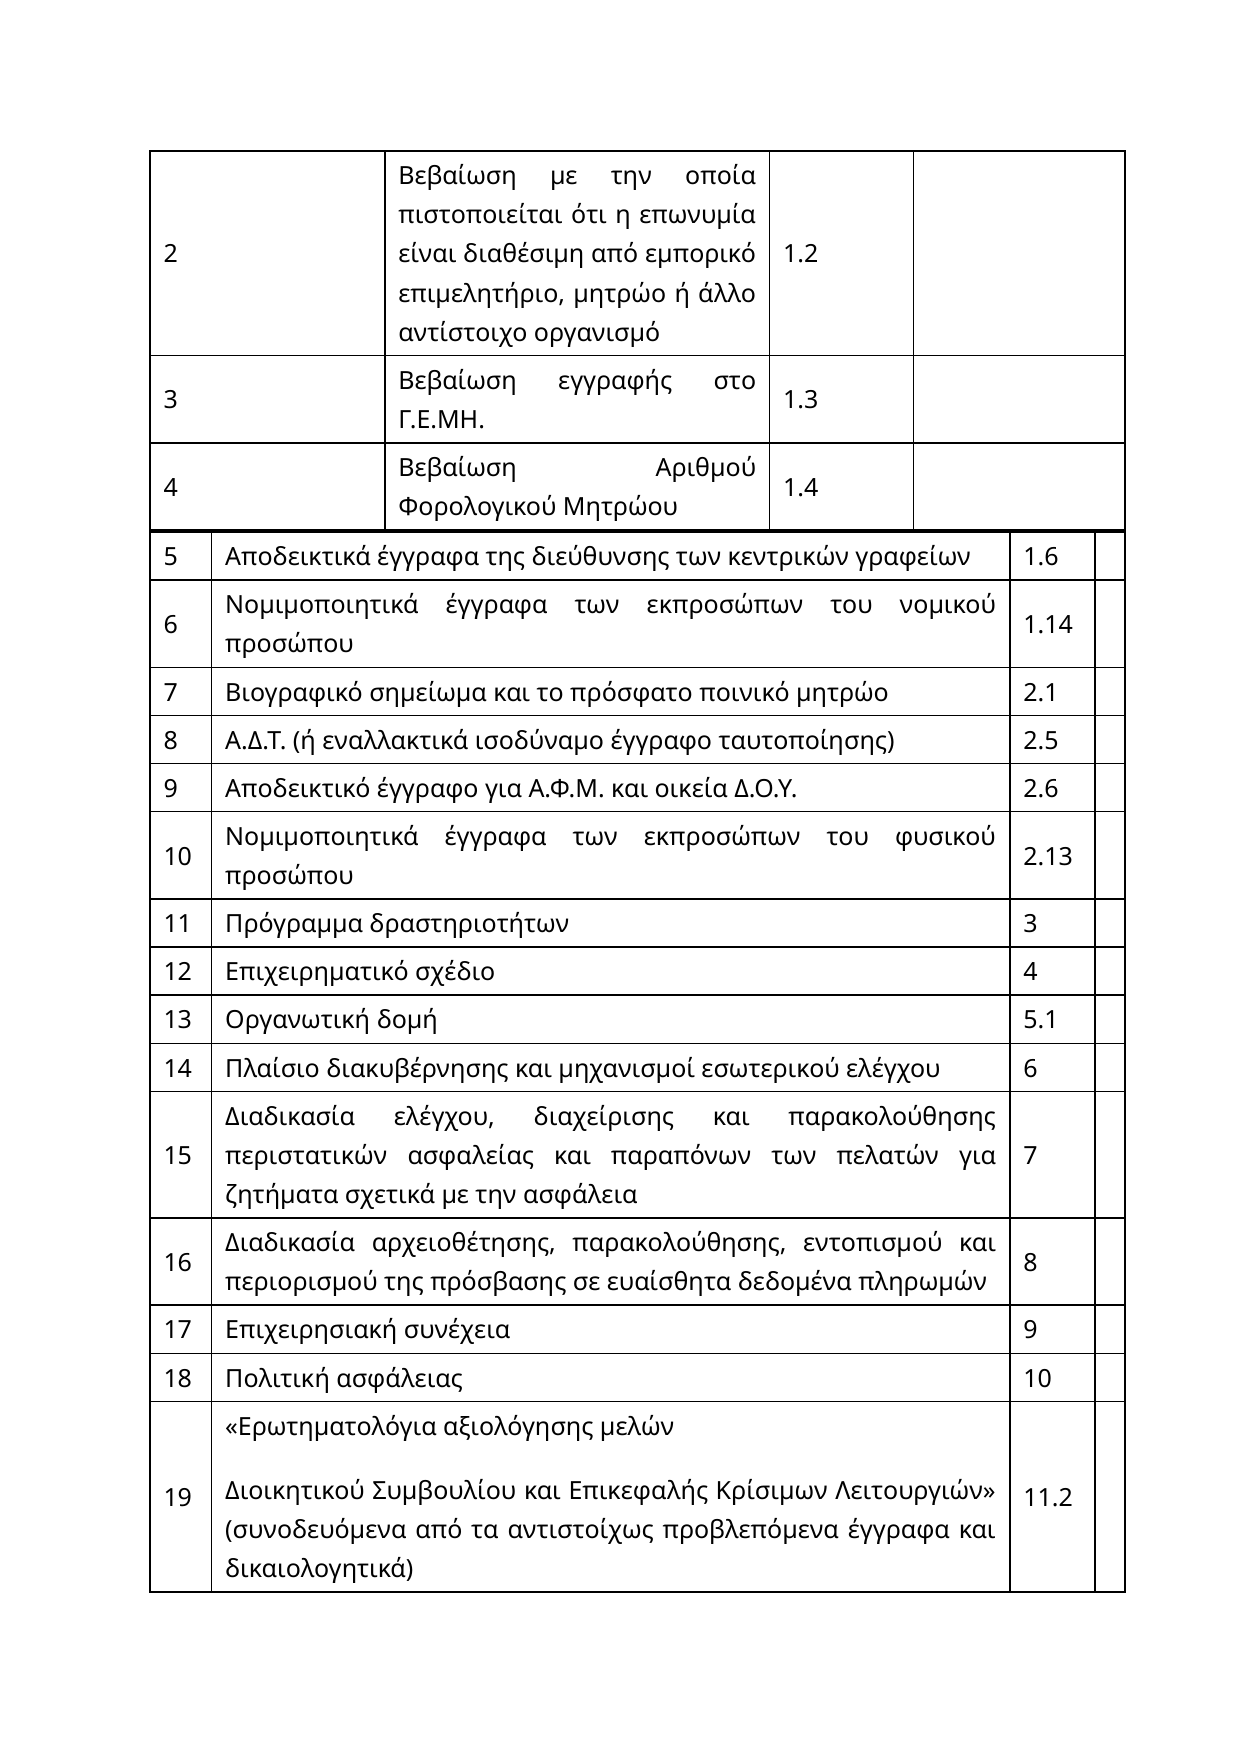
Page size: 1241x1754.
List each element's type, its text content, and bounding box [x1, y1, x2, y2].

table_cell [1096, 716, 1124, 763]
table_cell [1096, 900, 1124, 946]
table_cell 8 [1011, 1219, 1094, 1304]
table_cell [1096, 1306, 1124, 1352]
table_cell 16 [151, 1219, 211, 1304]
table_cell 12 [151, 948, 211, 994]
table_cell 13 [151, 996, 211, 1042]
table_cell 15 [151, 1092, 211, 1217]
table_header Αποδεικτικά έγγραφα της διεύθυνσης των κεντρικών γραφείων [212, 533, 1009, 579]
table_cell Βιογραφικό σημείωμα και το πρόσφατο ποινικό μητρώο [212, 668, 1009, 714]
table_cell 2.1 [1011, 668, 1094, 714]
table_cell 7 [151, 668, 211, 714]
table_cell [1096, 948, 1124, 994]
table_cell Επιχειρησιακή συνέχεια [212, 1306, 1009, 1352]
table_cell 1.3 [770, 356, 913, 442]
table_cell 5.1 [1011, 996, 1094, 1042]
table_cell [1096, 996, 1124, 1042]
table_cell 18 [151, 1354, 211, 1401]
table_cell 14 [151, 1044, 211, 1091]
table_header 1.6 [1011, 533, 1094, 579]
table_cell [1096, 1219, 1124, 1304]
table_cell [1096, 1354, 1124, 1401]
table_cell Βεβαίωση Αριθμού Φορολογικού Μητρώου [386, 444, 769, 529]
table_cell 3 [1011, 900, 1094, 946]
table_cell 10 [1011, 1354, 1094, 1401]
table_cell 4 [151, 444, 384, 529]
table_cell 11.2 [1011, 1402, 1094, 1591]
table_header [1096, 533, 1124, 579]
table_cell 3 [151, 356, 384, 442]
table_cell [1096, 764, 1124, 811]
table_cell 4 [1011, 948, 1094, 994]
table_cell 9 [1011, 1306, 1094, 1352]
table_cell 2.13 [1011, 812, 1094, 898]
table_cell 6 [1011, 1044, 1094, 1091]
table_cell [1096, 668, 1124, 714]
table_cell 1.14 [1011, 581, 1094, 666]
table_cell [1096, 1402, 1124, 1591]
table_cell Πρόγραμμα δραστηριοτήτων [212, 900, 1009, 946]
table_cell Α.Δ.Τ. (ή εναλλακτικά ισοδύναμο έγγραφο ταυτοποίησης) [212, 716, 1009, 763]
table_cell 1.2 [770, 152, 913, 355]
table_cell «Ερωτηματολόγια αξιολόγησης μελών Διοικητικού Συμβουλίου και Επικεφαλής Κρίσιμων Λειτουργιών» (συνοδευόμενα από τα αντιστοίχως προβλεπόμενα έγγραφα και δικαιολογητικά) [212, 1402, 1009, 1591]
table_cell Νομιμοποιητικά έγγραφα των εκπροσώπων του φυσικού προσώπου [212, 812, 1009, 898]
table_cell Οργανωτική δομή [212, 996, 1009, 1042]
table_cell 11 [151, 900, 211, 946]
table_cell 17 [151, 1306, 211, 1352]
table_cell Πολιτική ασφάλειας [212, 1354, 1009, 1401]
table_cell Διαδικασία αρχειοθέτησης, παρακολούθησης, εντοπισμού και περιορισμού της πρόσβασης σε ευαίσθητα δεδομένα πληρωμών [212, 1219, 1009, 1304]
table_cell Πλαίσιο διακυβέρνησης και μηχανισμοί εσωτερικού ελέγχου [212, 1044, 1009, 1091]
table_cell 6 [151, 581, 211, 666]
table_cell Βεβαίωση εγγραφής στο Γ.Ε.ΜΗ. [386, 356, 769, 442]
table_cell [1096, 1044, 1124, 1091]
table_header 5 [151, 533, 211, 579]
table_cell [914, 356, 1124, 442]
table_cell [914, 152, 1124, 355]
table_cell 7 [1011, 1092, 1094, 1217]
table_cell 19 [151, 1402, 211, 1591]
table_cell [1096, 581, 1124, 666]
table_cell Νομιμοποιητικά έγγραφα των εκπροσώπων του νομικού προσώπου [212, 581, 1009, 666]
table_cell [914, 444, 1124, 529]
table_cell 2.6 [1011, 764, 1094, 811]
table_cell Επιχειρηματικό σχέδιο [212, 948, 1009, 994]
table_cell 8 [151, 716, 211, 763]
table_cell 9 [151, 764, 211, 811]
table_cell 2 [151, 152, 384, 355]
table_cell Διαδικασία ελέγχου, διαχείρισης και παρακολούθησης περιστατικών ασφαλείας και παραπόνων των πελατών για ζητήματα σχετικά με την ασφάλεια [212, 1092, 1009, 1217]
table_cell 2.5 [1011, 716, 1094, 763]
table_cell 1.4 [770, 444, 913, 529]
table_cell Βεβαίωση με την οποία πιστοποιείται ότι η επωνυμία είναι διαθέσιμη από εμπορικό επιμελητήριο, μητρώο ή άλλο αντίστοιχο οργανισμό [386, 152, 769, 355]
table_cell 10 [151, 812, 211, 898]
table_cell [1096, 1092, 1124, 1217]
table_cell Αποδεικτικό έγγραφο για Α.Φ.Μ. και οικεία Δ.Ο.Υ. [212, 764, 1009, 811]
table_cell [1096, 812, 1124, 898]
